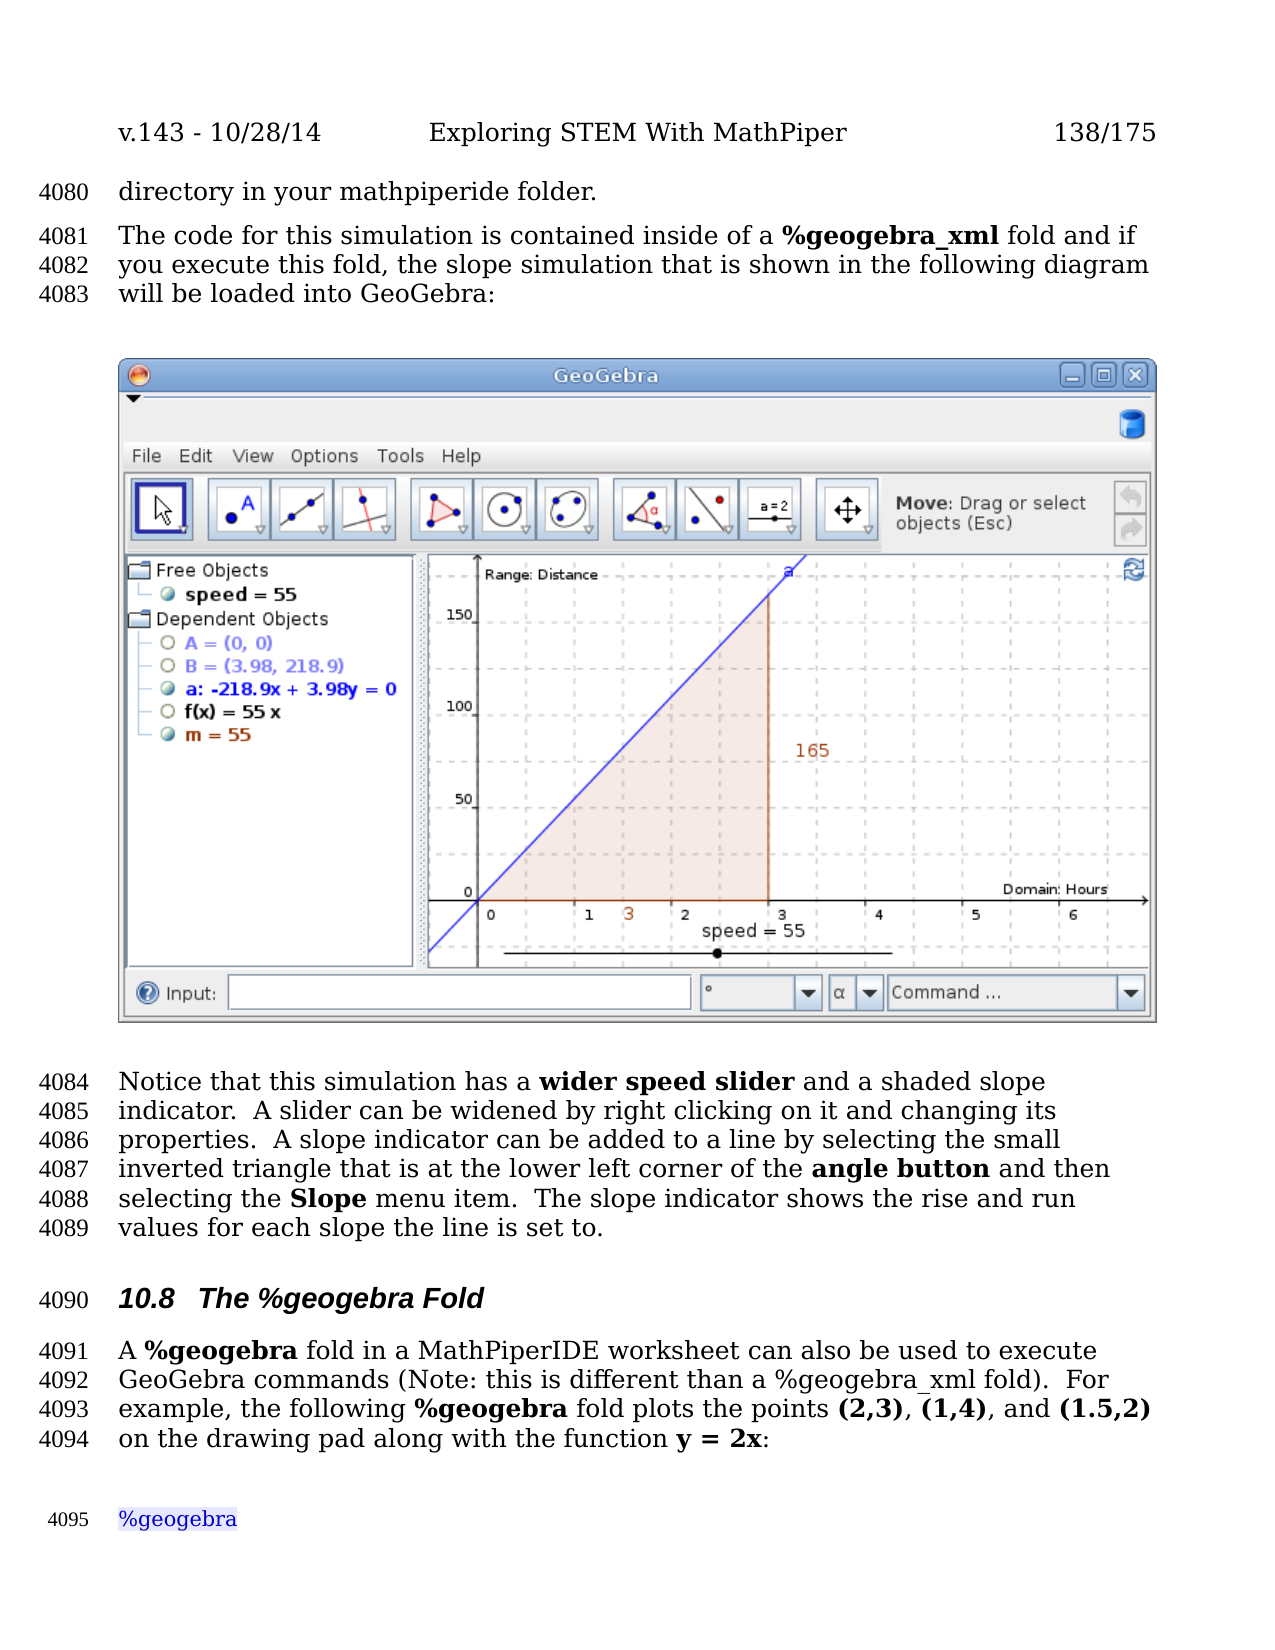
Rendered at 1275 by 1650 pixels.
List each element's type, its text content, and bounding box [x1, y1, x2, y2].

text %geogebra [118, 1507, 1157, 1531]
text Notice that this simulation has a wider speed slider and a shaded slope indicator. A slider can be widened by right clicking on it and changing its properties. A slope indicator can be added to a line by selecting the small inverted triangle that is at the lower left corner of the angle button and then selecting the Slope menu item. The slope indicator shows the rise and run values for each slope the line is set to. [118, 1066, 1157, 1242]
text directory in your mathpiperide folder. [118, 177, 1157, 206]
text The code for this simulation is contained inside of a %geogebra_xml fold and if you execute this fold, the slope simulation that is shown in the following diagram will be loaded into GeoGebra: [118, 221, 1157, 309]
picture [118, 358, 1157, 1023]
subtitle The %geogebra Fold [118, 1281, 1157, 1315]
text A %geogebra fold in a MathPiperIDE worksheet can also be used to execute GeoGebra commands (Note: this is different than a %geogebra_xml fold). For example, the following %geogebra fold plots the points (2,3), (1,4), and (1.5,2) on the drawing pad along with the function y = 2x: [118, 1336, 1157, 1453]
